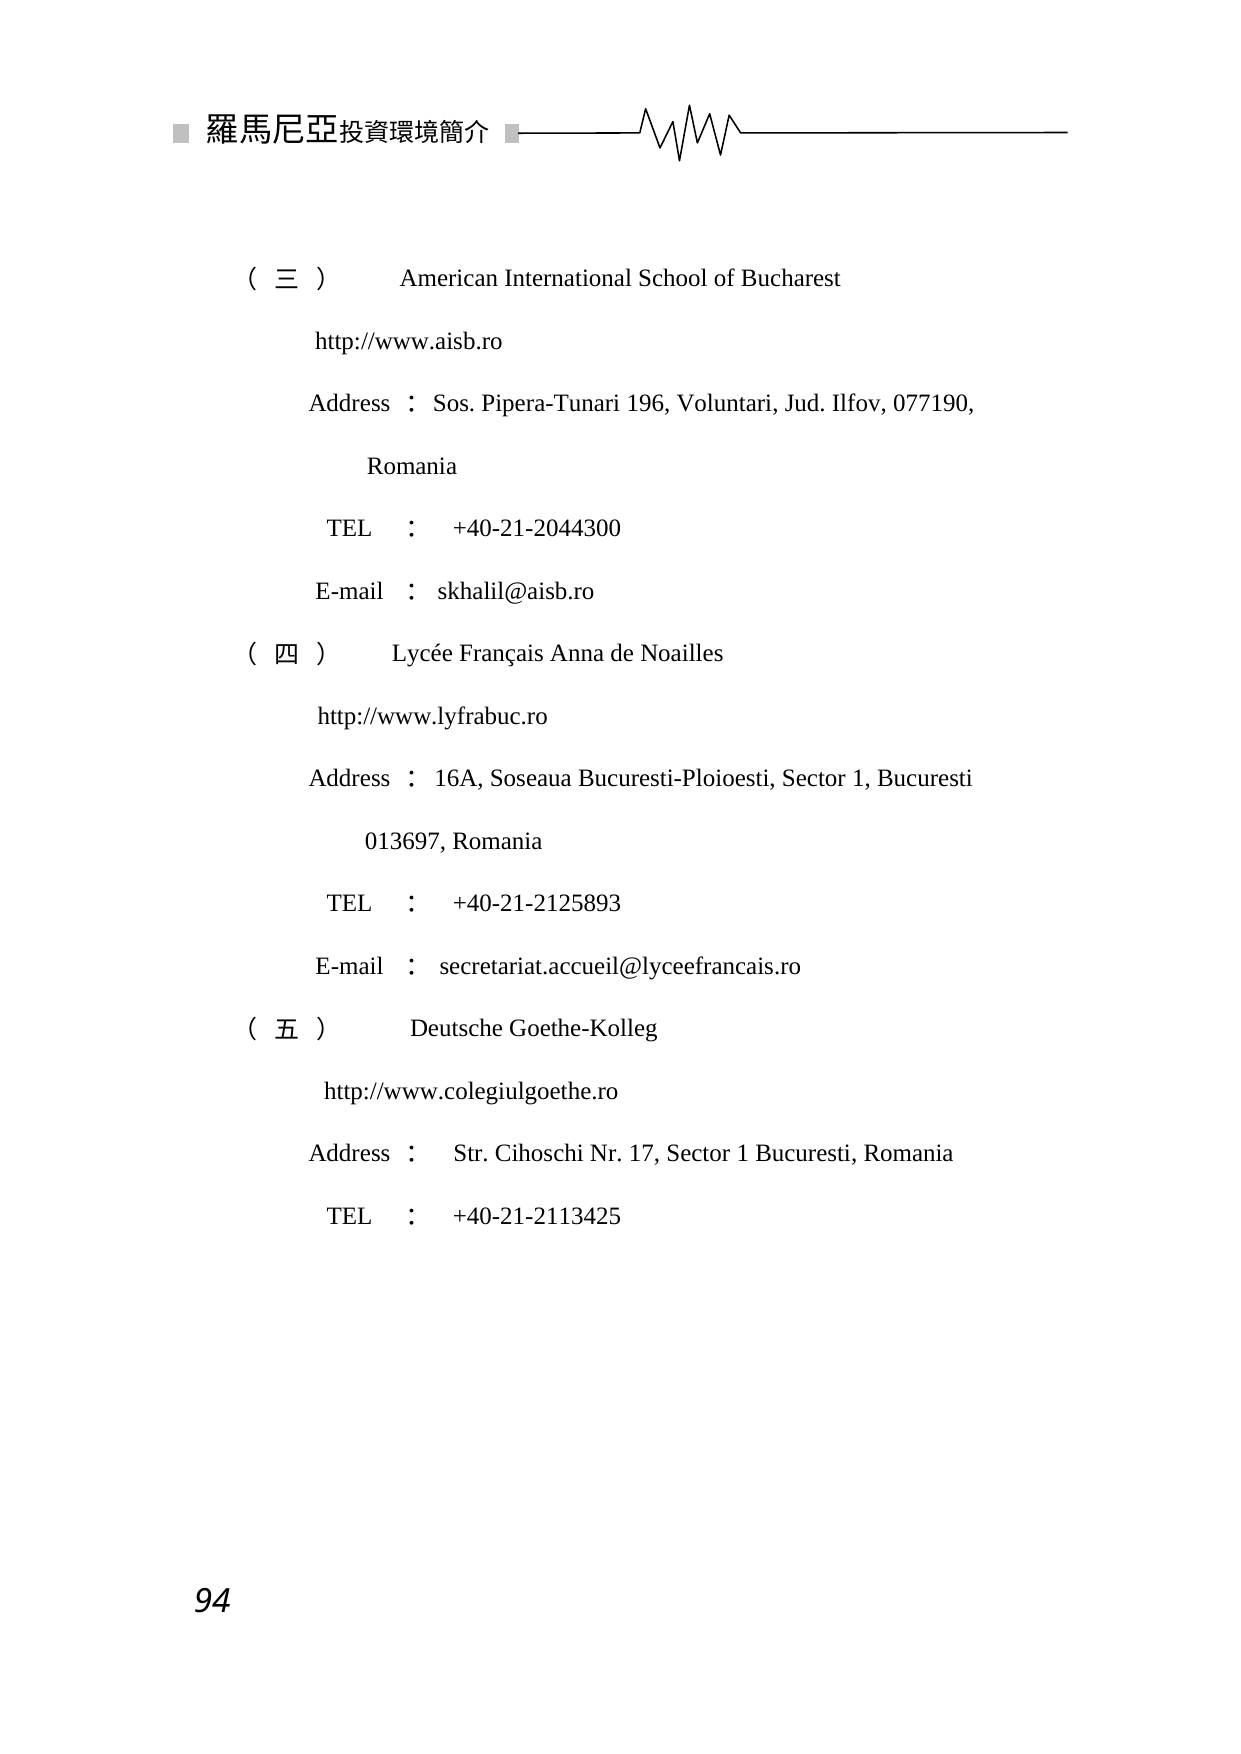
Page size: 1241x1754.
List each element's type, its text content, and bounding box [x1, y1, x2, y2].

text http://www.aisb.ro [281, 299, 1058, 361]
text E-mail：skhalil@aisb.ro [281, 549, 1058, 611]
text TEL：+40-21-2044300 [281, 486, 1058, 549]
text （三） American International School of Bucharest [207, 236, 1058, 299]
text http://www.colegiulgoethe.ro [281, 1049, 1058, 1111]
text Address：16A, Soseaua Bucuresti-Ploioesti, Sector 1, Bucuresti 013697, Romania [281, 736, 1058, 861]
text Address：Sos. Pipera-Tunari 196, Voluntari, Jud. Ilfov, 077190, Romania [281, 361, 1058, 486]
text （五） Deutsche Goethe-Kolleg [207, 986, 1058, 1049]
text （四） Lycée Français Anna de Noailles [207, 611, 1058, 674]
text http://www.lyfrabuc.ro [281, 674, 1058, 736]
text E-mail：secretariat.accueil@lyceefrancais.ro [281, 924, 1058, 986]
text Address：Str. Cihoschi Nr. 17, Sector 1 Bucuresti, Romania [281, 1111, 1058, 1174]
text TEL：+40-21-2113425 [281, 1174, 1058, 1236]
text TEL：+40-21-2125893 [281, 861, 1058, 924]
